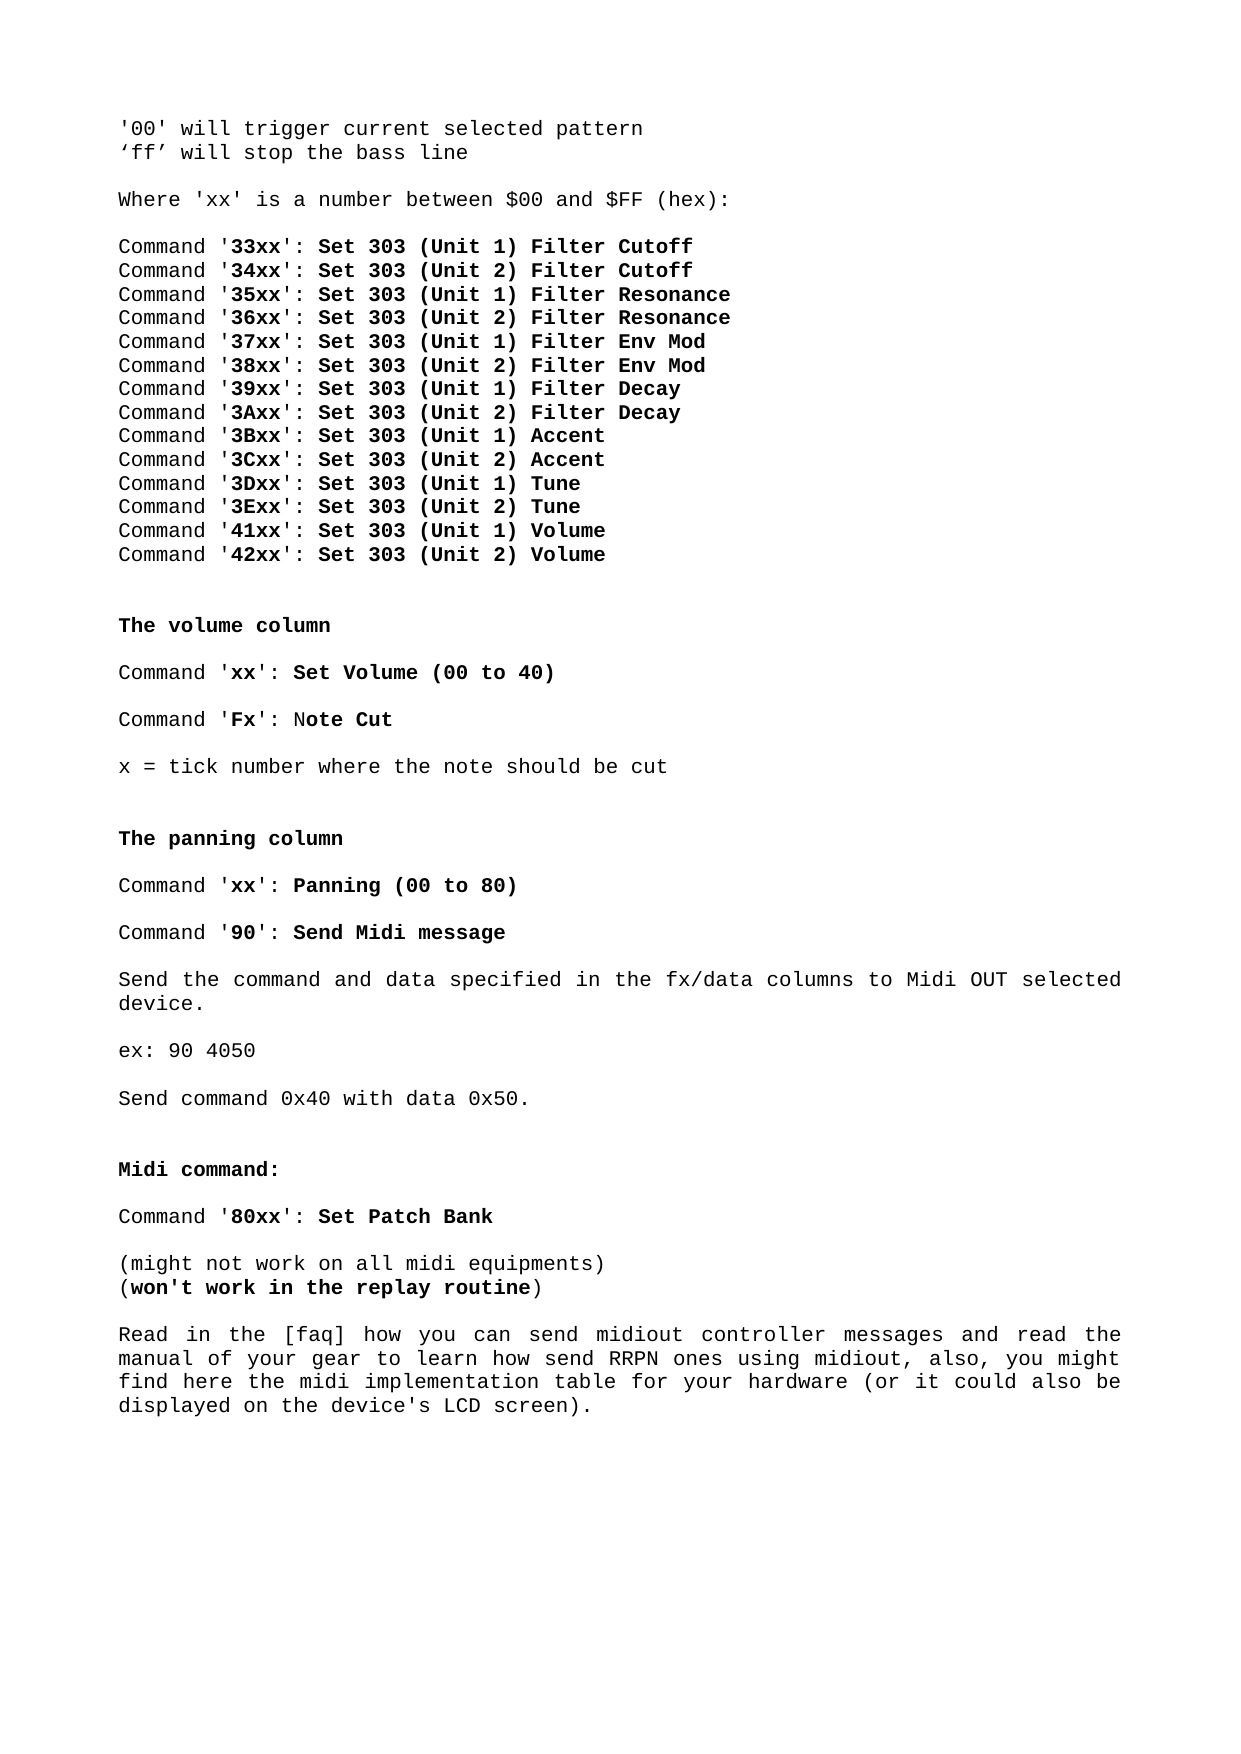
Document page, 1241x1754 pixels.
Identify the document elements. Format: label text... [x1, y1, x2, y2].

text (might not work on all midi equipments) [118, 1253, 1122, 1277]
text Command 'xx': Set Volume (00 to 40) [118, 662, 1122, 686]
text Command '42xx': Set 303 (Unit 2) Volume [118, 544, 1122, 567]
text Command '34xx': Set 303 (Unit 2) Filter Cutoff [118, 260, 1122, 284]
text Command '90': Send Midi message [118, 922, 1122, 946]
text Command '33xx': Set 303 (Unit 1) Filter Cutoff [118, 236, 1122, 260]
text Where 'xx' is a number between $00 and $FF (hex): [118, 189, 1122, 213]
text Command '35xx': Set 303 (Unit 1) Filter Resonance [118, 284, 1122, 307]
text The panning column [118, 827, 1122, 851]
text Command '38xx': Set 303 (Unit 2) Filter Env Mod [118, 354, 1122, 378]
text Command '3Dxx': Set 303 (Unit 1) Tune [118, 473, 1122, 496]
text Midi command: [118, 1158, 1122, 1182]
text Command '3Bxx': Set 303 (Unit 1) Accent [118, 426, 1122, 449]
text Command 'Fx': Note Cut [118, 709, 1122, 733]
text Command '39xx': Set 303 (Unit 1) Filter Decay [118, 378, 1122, 402]
text Send command 0x40 with data 0x50. [118, 1088, 1122, 1111]
text Command '3Exx': Set 303 (Unit 2) Tune [118, 496, 1122, 520]
text Read in the [faq] how you can send midiout controller messages and read the manual of your gear to learn how send RRPN ones using midiout, also, you might find here the midi implementation table for your hardware (or it could also be displayed on the device's LCD screen). [118, 1324, 1122, 1419]
text ex: 90 4050 [118, 1040, 1122, 1064]
text ‘ff’ will stop the bass line [118, 142, 1122, 165]
text Command '3Axx': Set 303 (Unit 2) Filter Decay [118, 402, 1122, 426]
text Command '36xx': Set 303 (Unit 2) Filter Resonance [118, 307, 1122, 331]
text Command '37xx': Set 303 (Unit 1) Filter Env Mod [118, 331, 1122, 354]
text x = tick number where the note should be cut [118, 757, 1122, 780]
text Command '3Cxx': Set 303 (Unit 2) Accent [118, 449, 1122, 473]
text Send the command and data specified in the fx/data columns to Midi OUT selected device. [118, 969, 1122, 1017]
text '00' will trigger current selected pattern [118, 118, 1122, 142]
text Command 'xx': Panning (00 to 80) [118, 875, 1122, 898]
text (won't work in the replay routine) [118, 1277, 1122, 1300]
text The volume column [118, 615, 1122, 638]
text Command '80xx': Set Patch Bank [118, 1206, 1122, 1229]
text Command '41xx': Set 303 (Unit 1) Volume [118, 520, 1122, 544]
